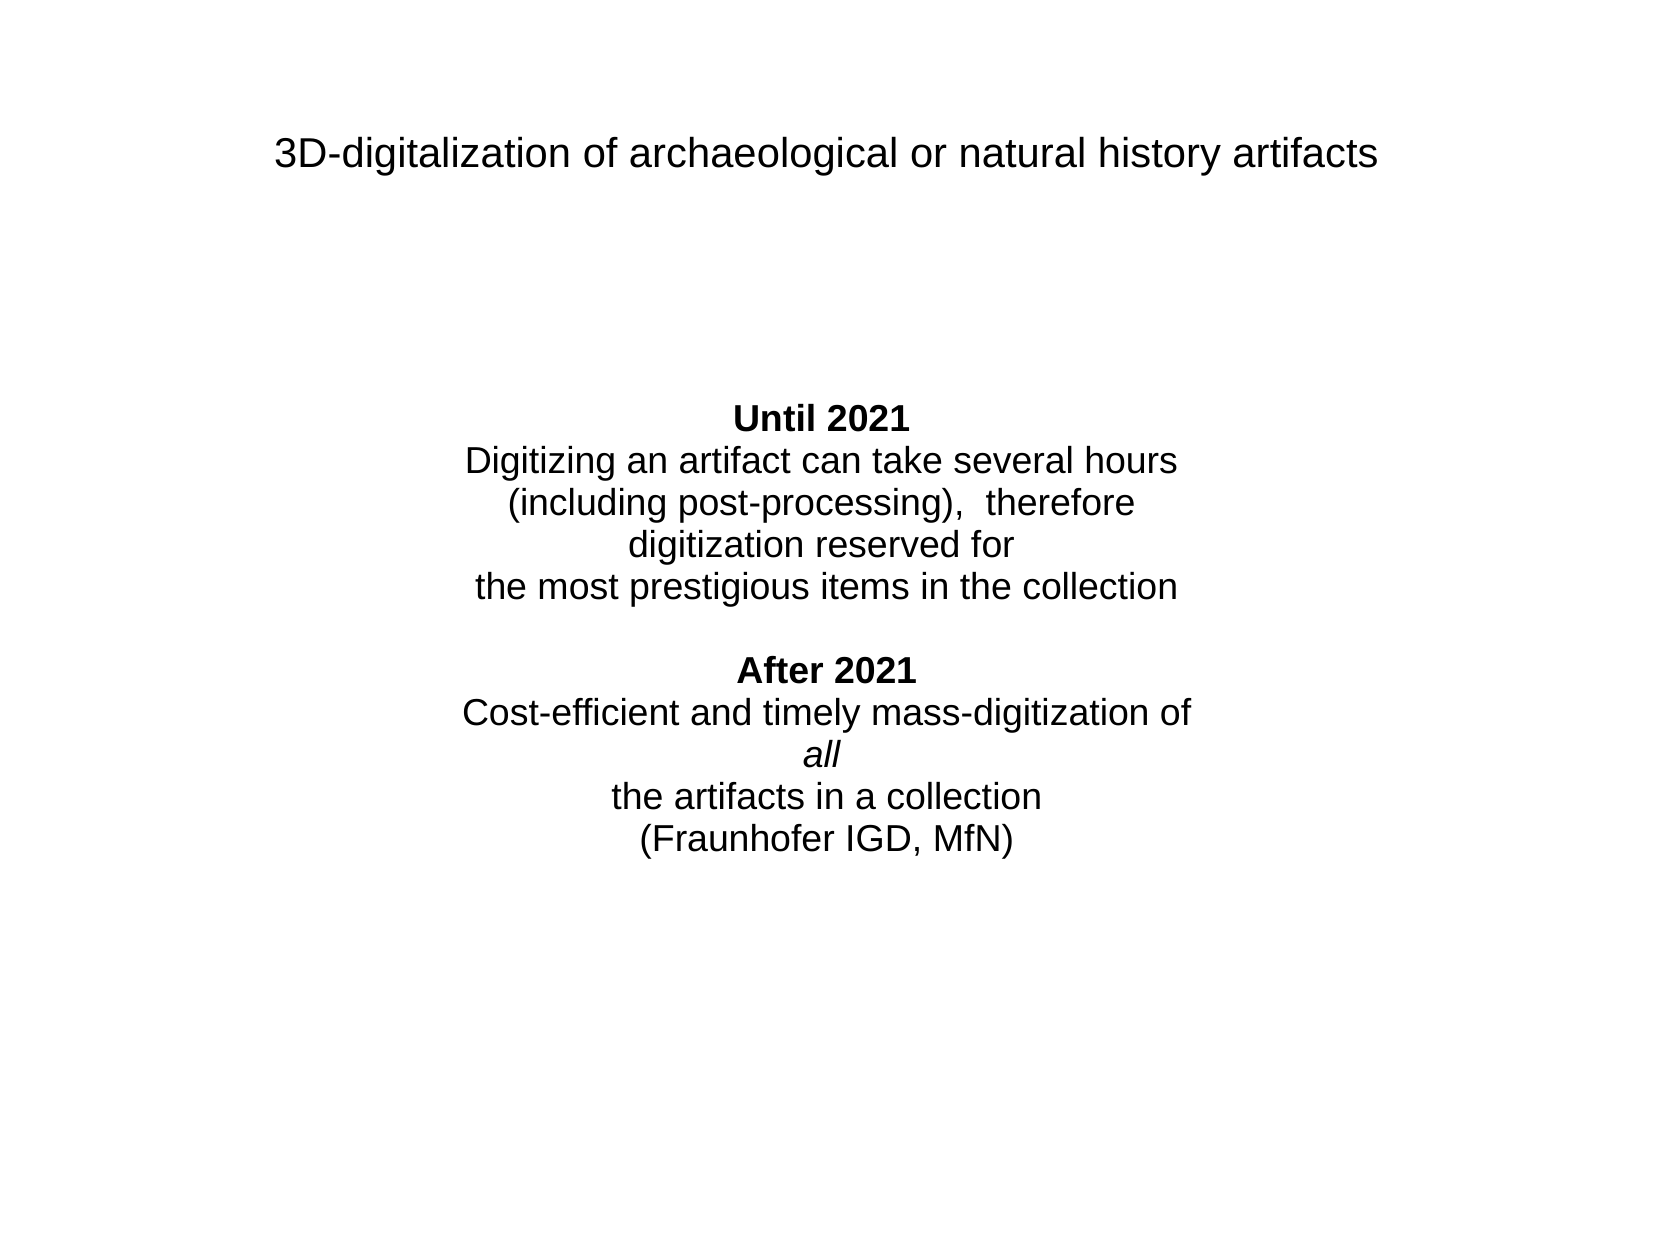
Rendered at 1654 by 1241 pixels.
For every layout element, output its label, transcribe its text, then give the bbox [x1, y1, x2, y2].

picture [290, 271, 1365, 1038]
text_box Until 2021 Digitizing an artifact can take several hours (including post-processing), therefore digitization reserved for the most prestigious items in the collection After 2021 Cost-efficient and timely mass-digitization of all the artifacts in a collection (Fraunhofer IGD, MfN) [366, 307, 1288, 993]
title 3D-digitalization of archaeological or natural history artifacts [82, 49, 1571, 257]
